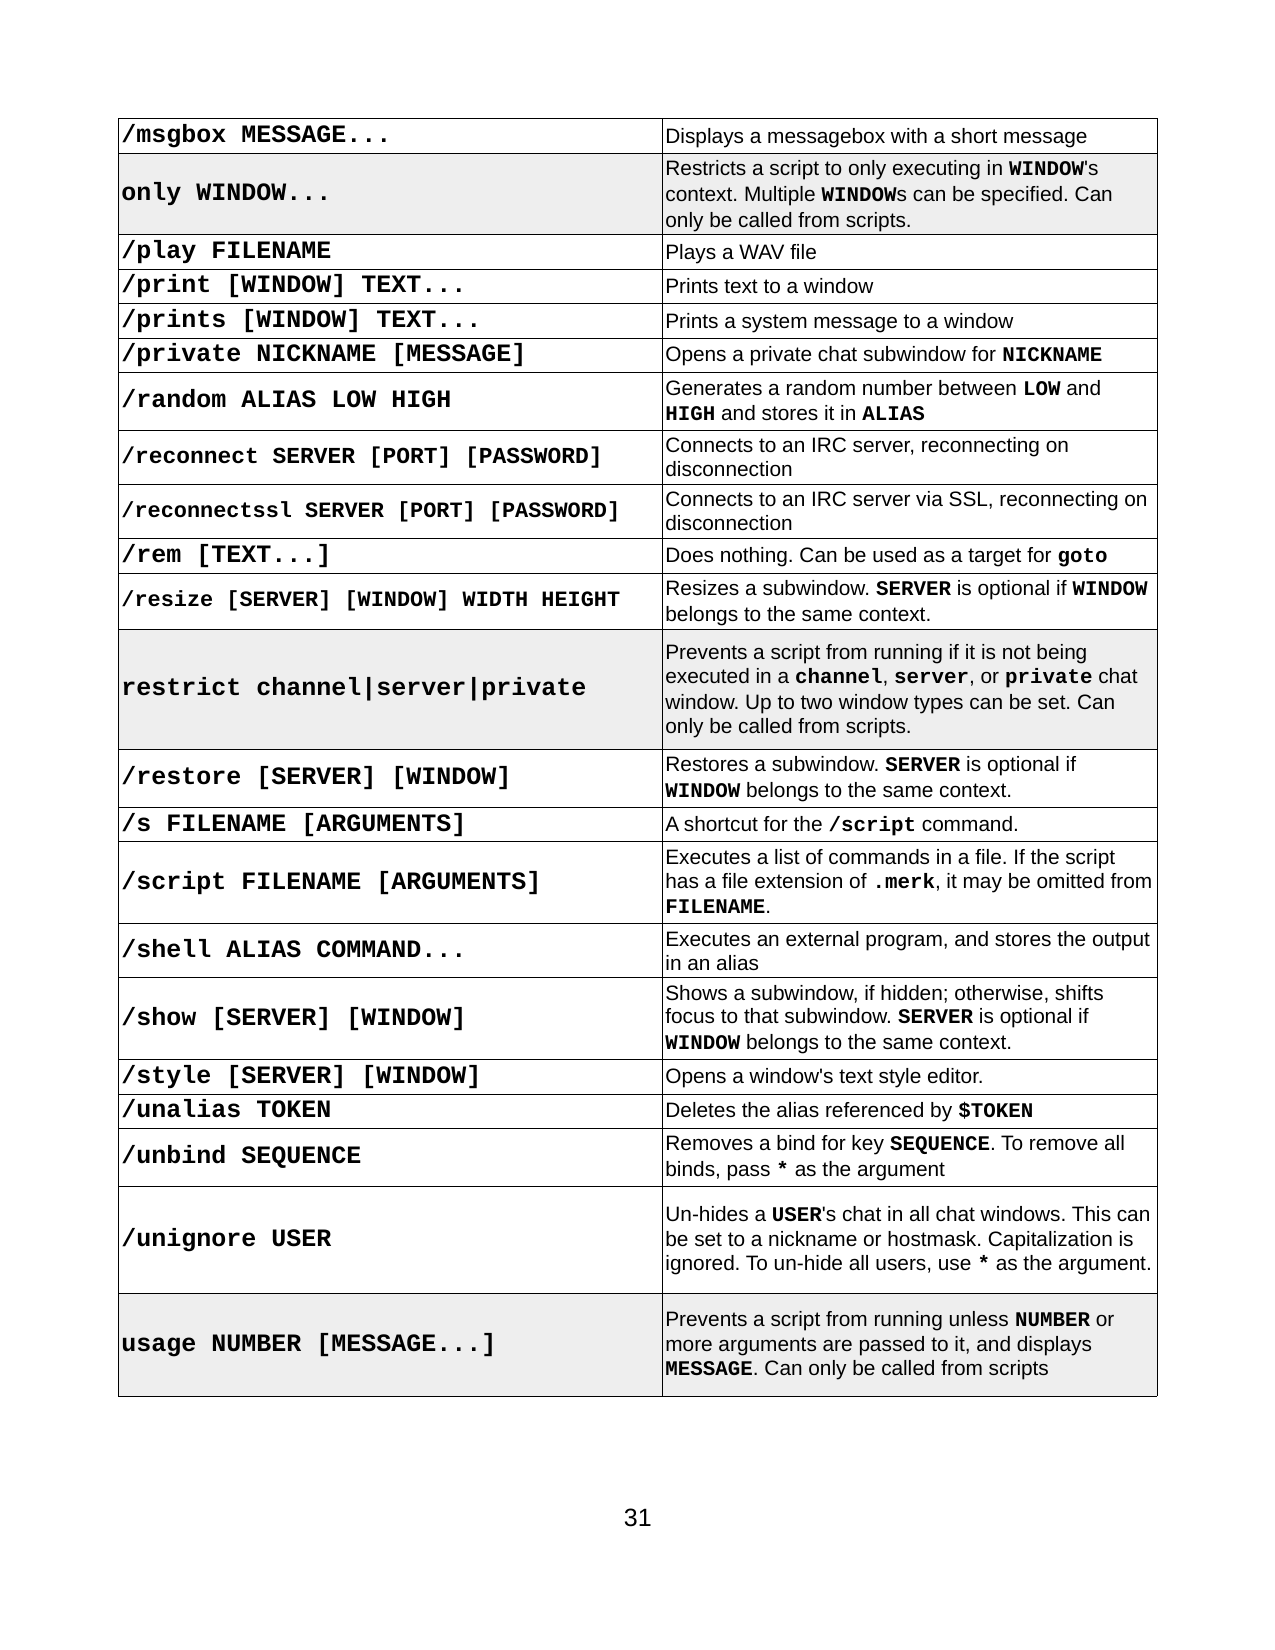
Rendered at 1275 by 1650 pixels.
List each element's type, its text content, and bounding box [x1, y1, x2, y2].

table_cell Connects to an IRC server via SSL, reconnecting on disconnection [663, 485, 1157, 538]
table_cell /unbind SEQUENCE [119, 1129, 662, 1186]
table_cell Prints a system message to a window [663, 304, 1157, 338]
table_cell /resize [SERVER] [WINDOW] WIDTH HEIGHT [119, 574, 662, 629]
table_cell Resizes a subwindow. SERVER is optional if WINDOW belongs to the same context. [663, 574, 1157, 629]
table_cell Opens a window's text style editor. [663, 1060, 1157, 1093]
table_cell A shortcut for the /script command. [663, 808, 1157, 841]
table_cell Displays a messagebox with a short message [663, 119, 1157, 153]
table_cell /restore [SERVER] [WINDOW] [119, 750, 662, 807]
table_cell /style [SERVER] [WINDOW] [119, 1060, 662, 1093]
table_cell Opens a private chat subwindow for NICKNAME [663, 339, 1157, 372]
table_cell Un-hides a USER's chat in all chat windows. This can be set to a nickname or hostmask. Capitalization is ignored. To un-hide all users, use * as the argument. [663, 1187, 1157, 1293]
table_cell Executes an external program, and stores the output in an alias [663, 924, 1157, 977]
table_cell /play FILENAME [119, 235, 662, 269]
table_cell /unalias TOKEN [119, 1095, 662, 1128]
table_cell Deletes the alias referenced by $TOKEN [663, 1095, 1157, 1128]
table_cell restrict channel|server|private [119, 630, 662, 749]
table_cell usage NUMBER [MESSAGE...] [119, 1294, 662, 1396]
table_cell Prevents a script from running if it is not being executed in a channel, server, or private chat window. Up to two window types can be set. Can only be called from scripts. [663, 630, 1157, 749]
table_cell Generates a random number between LOW and HIGH and stores it in ALIAS [663, 373, 1157, 430]
table_cell Does nothing. Can be used as a target for goto [663, 539, 1157, 573]
table_cell /prints [WINDOW] TEXT... [119, 304, 662, 338]
table_cell Restricts a script to only executing in WINDOW's context. Multiple WINDOWs can be specified. Can only be called from scripts. [663, 154, 1157, 234]
table_cell /s FILENAME [ARGUMENTS] [119, 808, 662, 841]
table_cell Prevents a script from running unless NUMBER or more arguments are passed to it, and displays MESSAGE. Can only be called from scripts [663, 1294, 1157, 1396]
table_cell Executes a list of commands in a file. If the script has a file extension of .merk, it may be omitted from FILENAME. [663, 842, 1157, 923]
table_cell Restores a subwindow. SERVER is optional if WINDOW belongs to the same context. [663, 750, 1157, 807]
table_cell Plays a WAV file [663, 235, 1157, 269]
table_cell /rem [TEXT...] [119, 539, 662, 573]
table_cell Removes a bind for key SEQUENCE. To remove all binds, pass * as the argument [663, 1129, 1157, 1186]
table_cell /show [SERVER] [WINDOW] [119, 978, 662, 1059]
table_cell /shell ALIAS COMMAND... [119, 924, 662, 977]
table_cell /print [WINDOW] TEXT... [119, 270, 662, 303]
table_cell Connects to an IRC server, reconnecting on disconnection [663, 431, 1157, 484]
table_cell /unignore USER [119, 1187, 662, 1293]
table_cell /msgbox MESSAGE... [119, 119, 662, 153]
table_cell /reconnectssl SERVER [PORT] [PASSWORD] [119, 485, 662, 538]
table_cell Shows a subwindow, if hidden; otherwise, shifts focus to that subwindow. SERVER is optional if WINDOW belongs to the same context. [663, 978, 1157, 1059]
table_cell /private NICKNAME [MESSAGE] [119, 339, 662, 372]
table_cell Prints text to a window [663, 270, 1157, 303]
table_cell /random ALIAS LOW HIGH [119, 373, 662, 430]
table_cell /script FILENAME [ARGUMENTS] [119, 842, 662, 923]
table_cell only WINDOW... [119, 154, 662, 234]
table_cell /reconnect SERVER [PORT] [PASSWORD] [119, 431, 662, 484]
